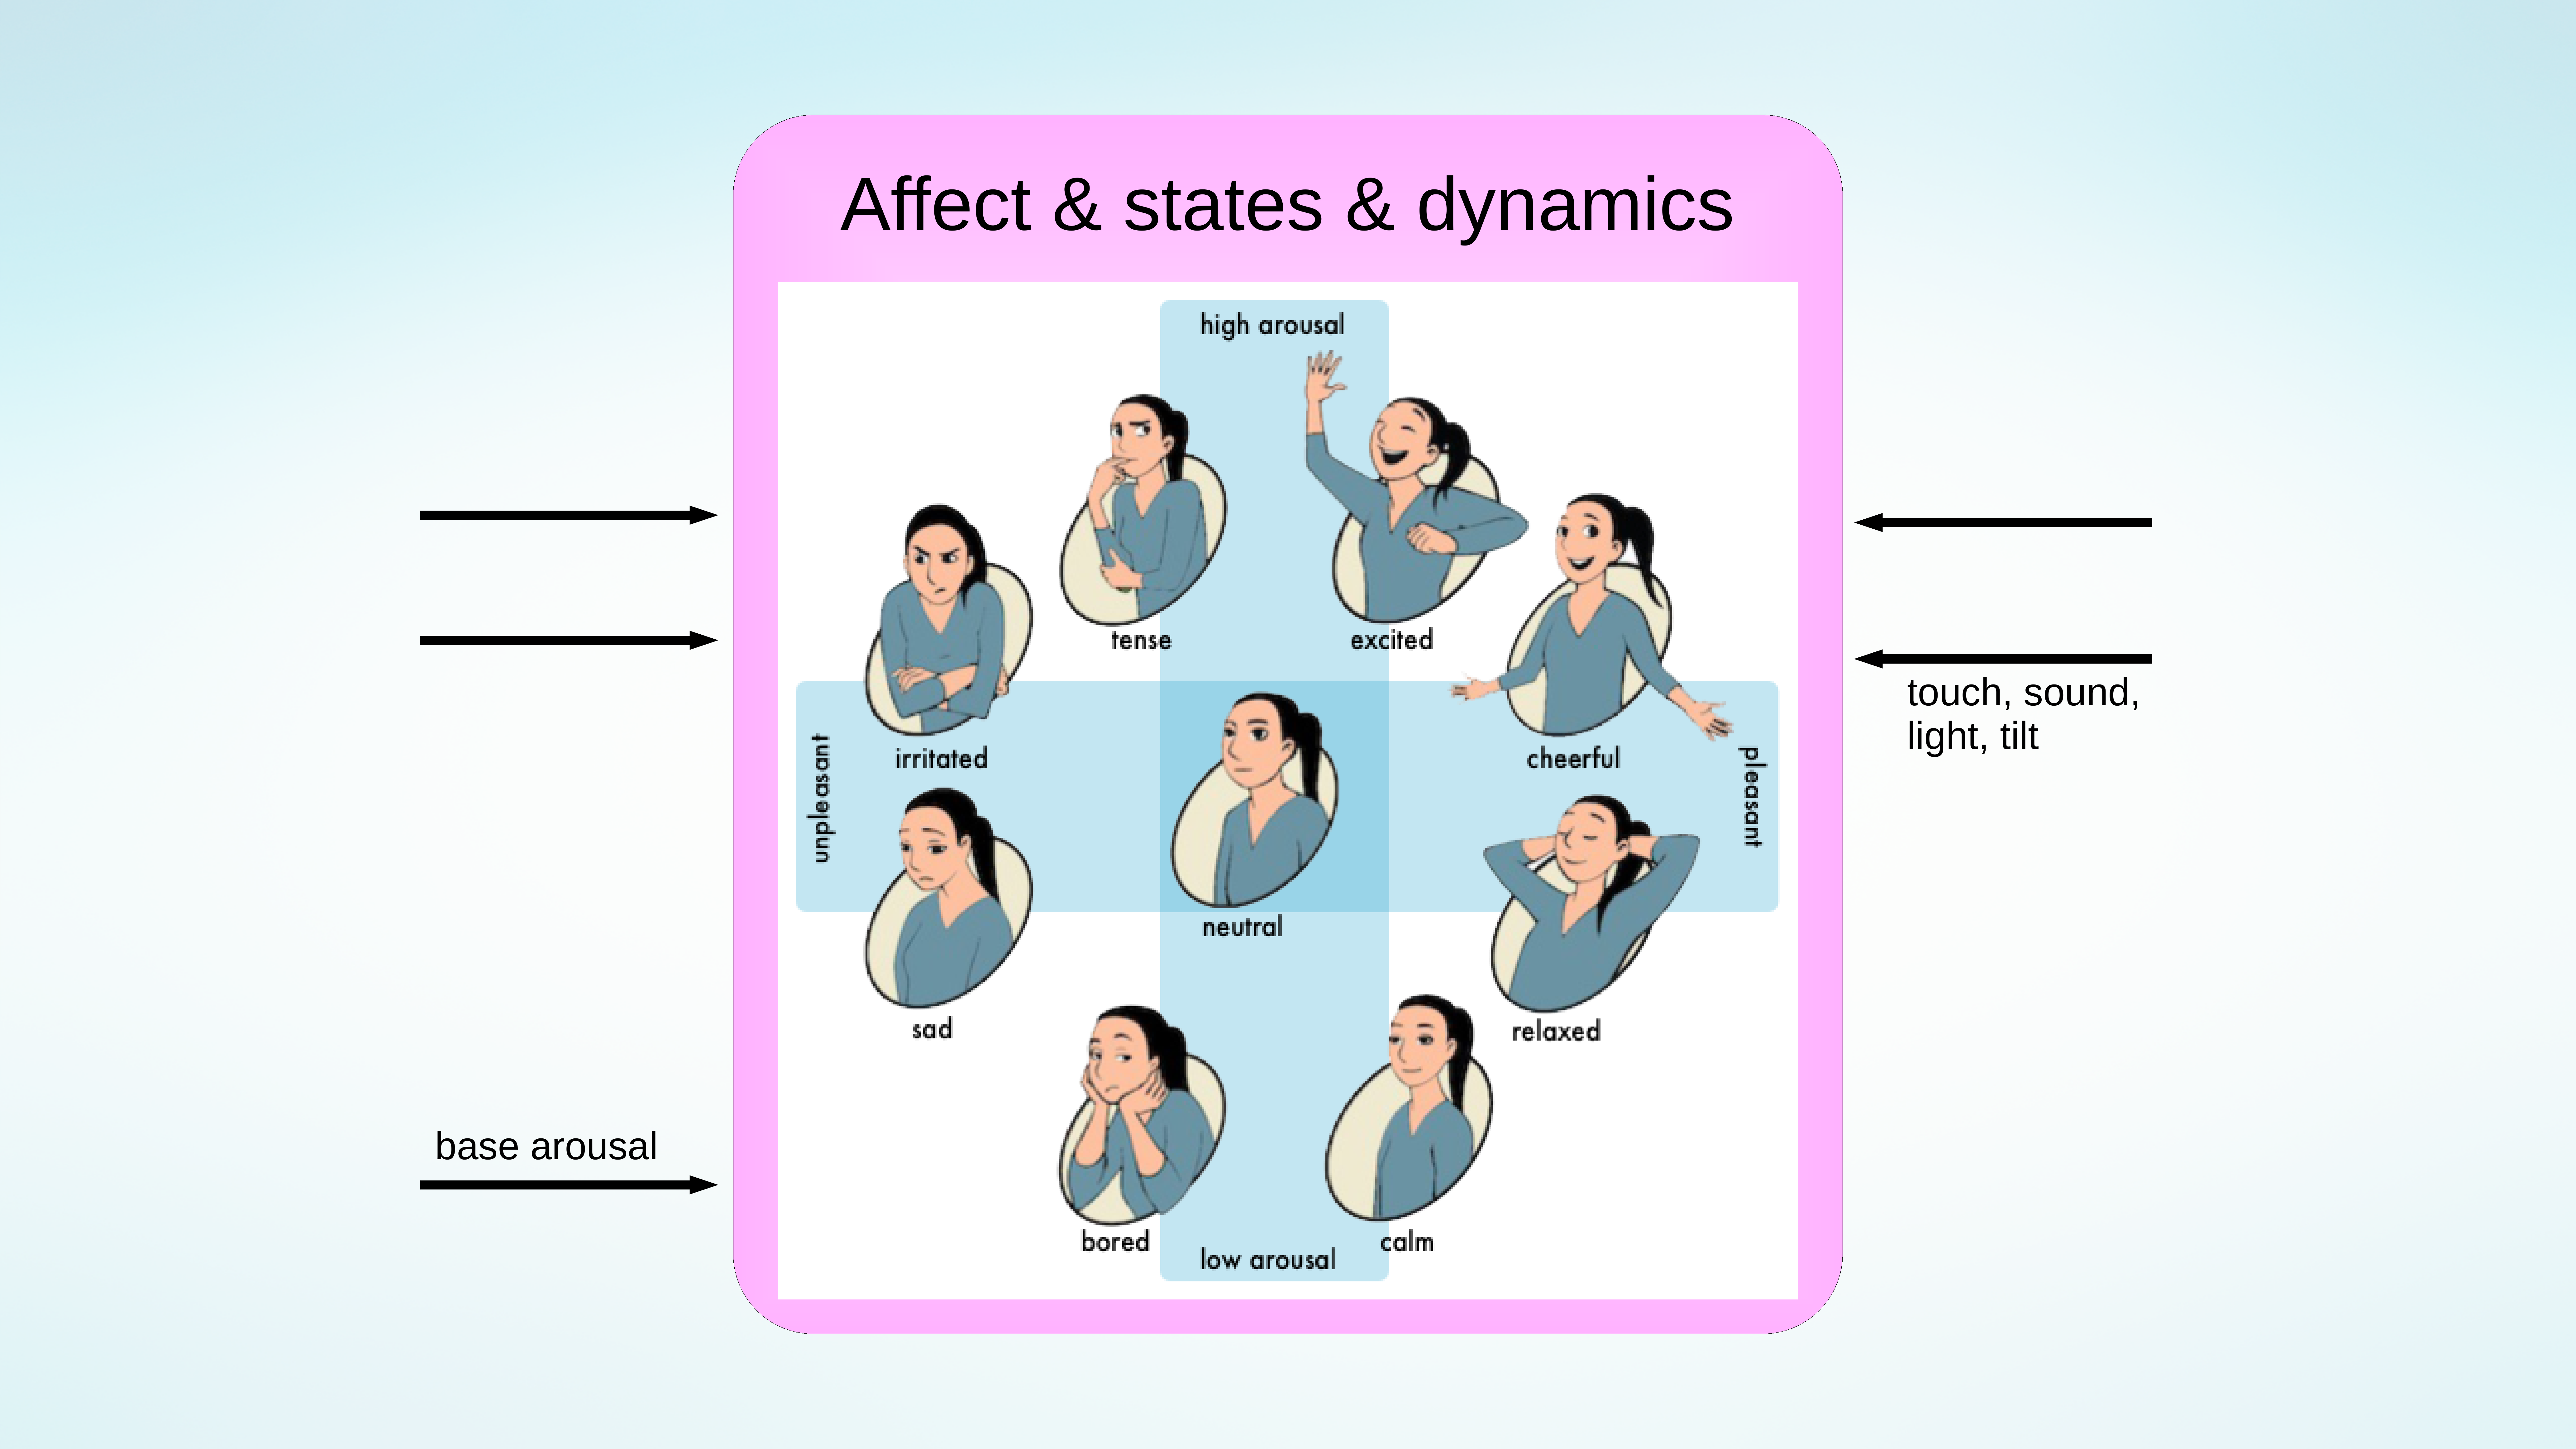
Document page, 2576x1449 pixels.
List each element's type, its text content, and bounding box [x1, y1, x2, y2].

text_box Affect & states & dynamics [811, 126, 1765, 282]
text_box base arousal [430, 1122, 674, 1170]
picture [0, 0, 2576, 1449]
text_box touch, sound, light, tilt [1902, 668, 2168, 761]
text_box [733, 115, 1843, 1334]
